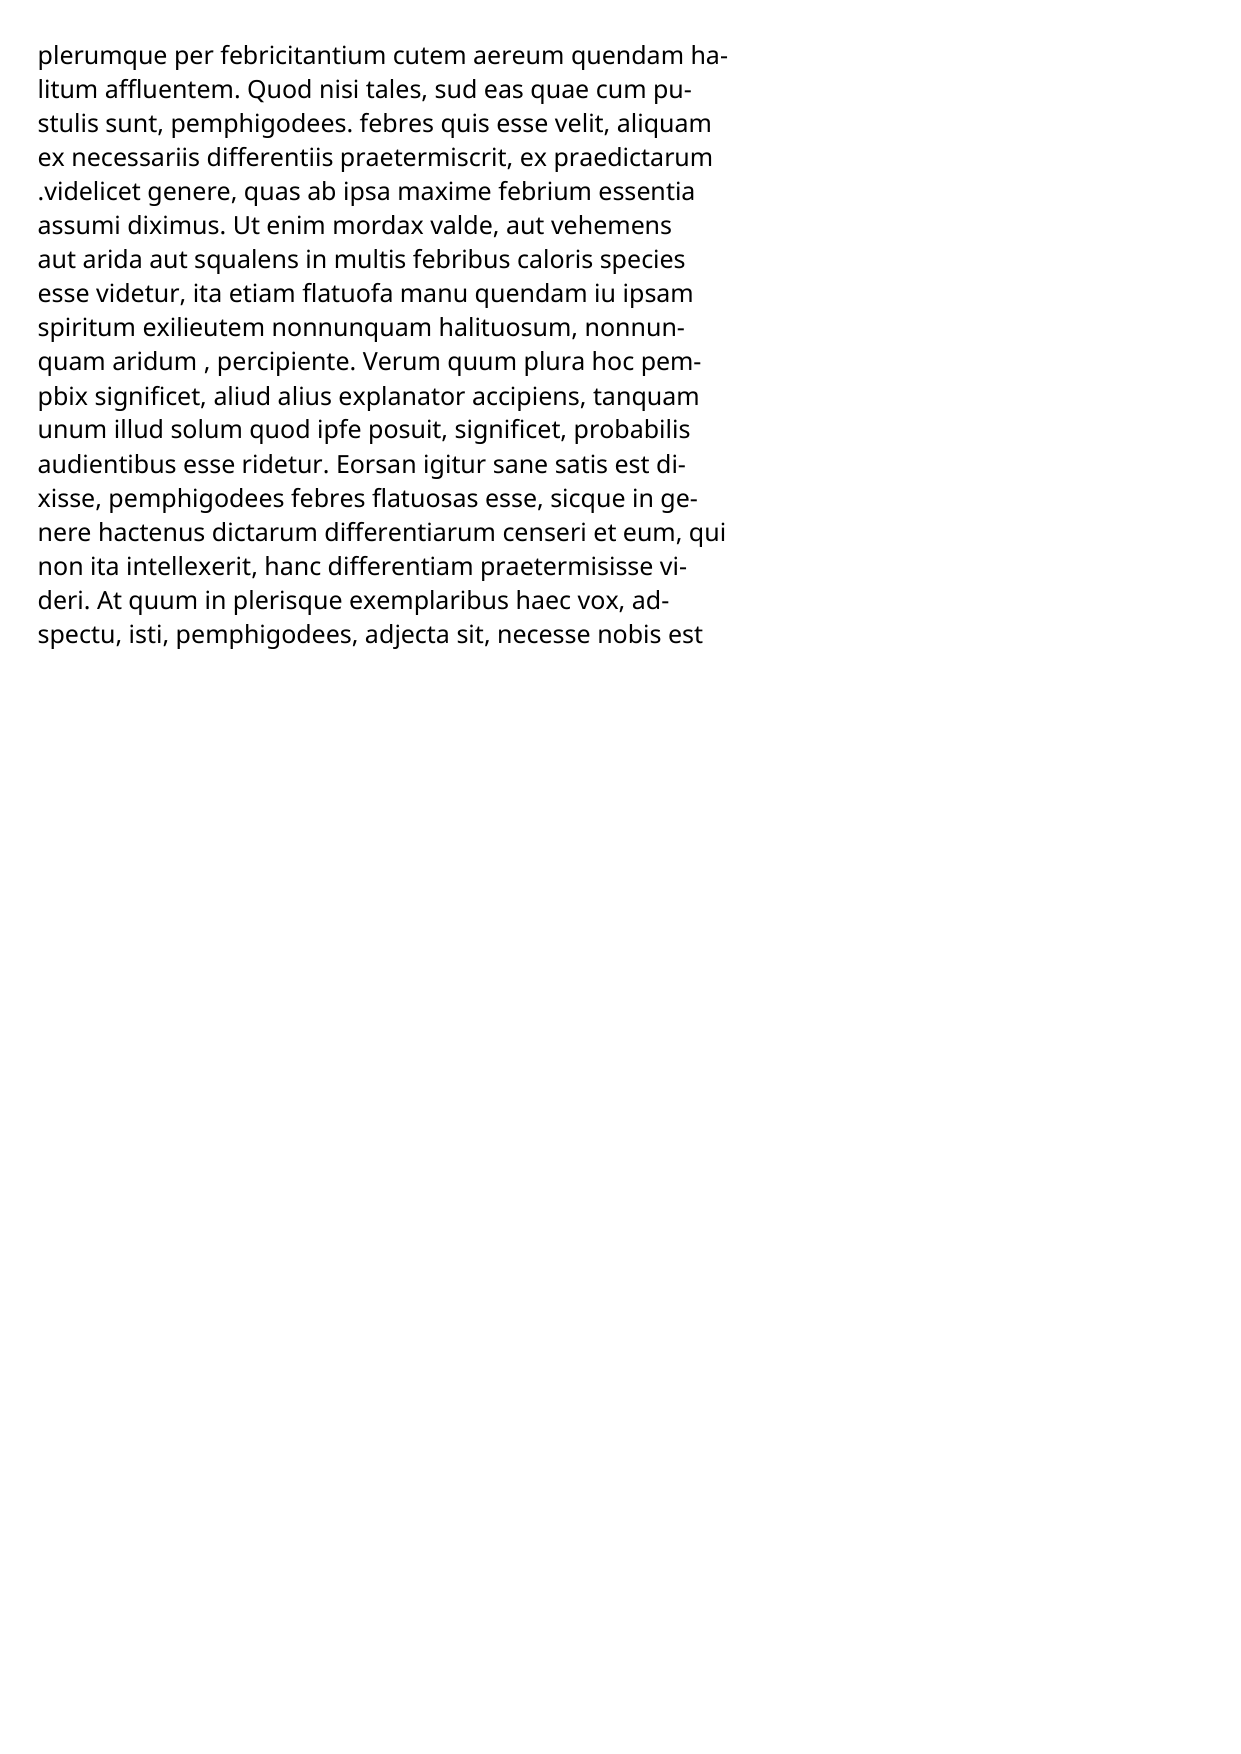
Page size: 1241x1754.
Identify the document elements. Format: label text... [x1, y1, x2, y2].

text plerumque per febricitantium cutem aereum quendam ha- litum affluentem. Quod nisi tales, sud eas quae cum pu- stulis sunt, pemphigodees. febres quis esse velit, aliquam ex necessariis differentiis praetermiscrit, ex praedictarum .videlicet genere, quas ab ipsa maxime febrium essentia assumi diximus. Ut enim mordax valde, aut vehemens aut arida aut squalens in multis febribus caloris species esse videtur, ita etiam flatuofa manu quendam iu ipsam spiritum exilieutem nonnunquam halituosum, nonnun- quam aridum , percipiente. Verum quum plura hoc pem- pbix significet, aliud alius explanator accipiens, tanquam unum illud solum quod ipfe posuit, significet, probabilis audientibus esse ridetur. Eorsan igitur sane satis est di- xisse, pemphigodees febres flatuosas esse, sicque in ge- nere hactenus dictarum differentiarum censeri et eum, qui non ita intellexerit, hanc differentiam praetermisisse vi- deri. At quum in plerisque exemplaribus haec vox, ad- spectu, isti, pemphigodees, adjecta sit, necesse nobis est [37, 37, 1203, 651]
